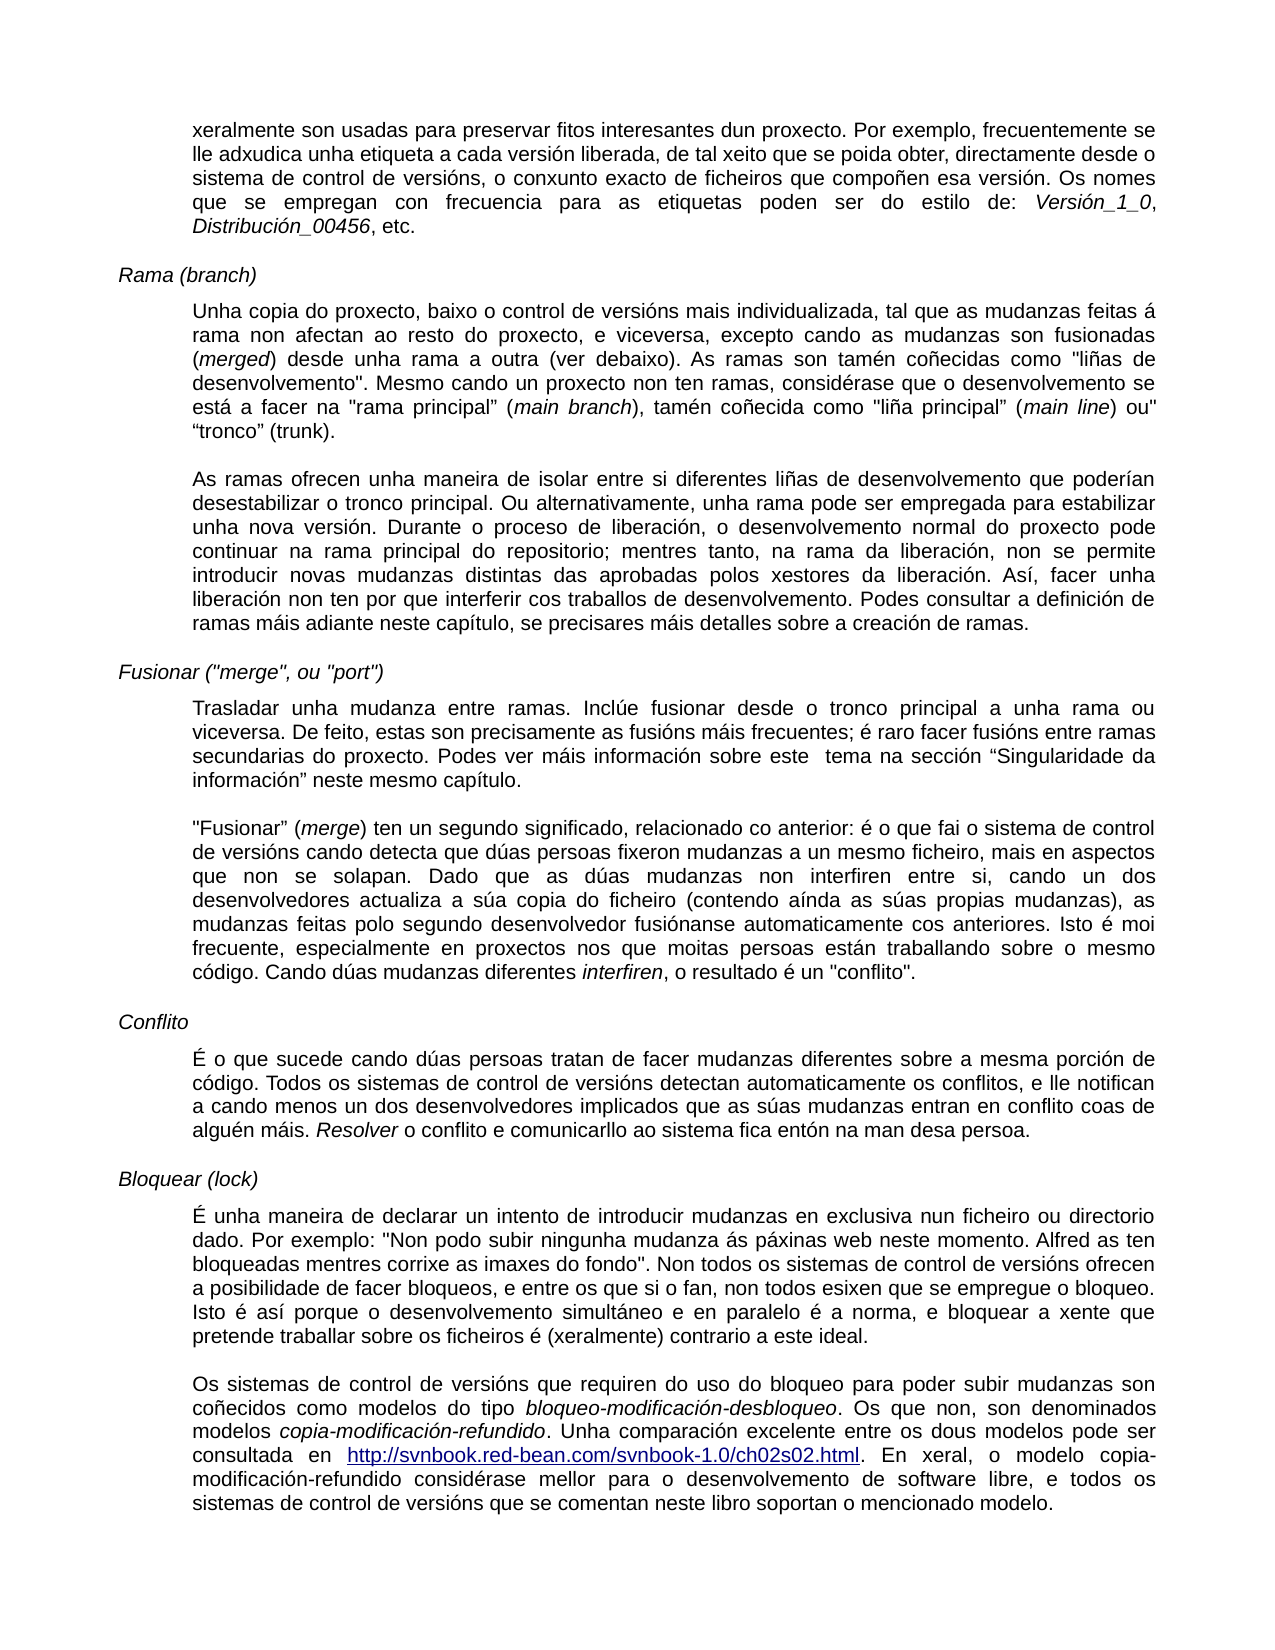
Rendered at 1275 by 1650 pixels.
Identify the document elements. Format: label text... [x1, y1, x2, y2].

subtitle Rama (branch) [118, 263, 1157, 287]
text Trasladar unha mudanza entre ramas. Inclúe fusionar desde o tronco principal a unha rama ou viceversa. De feito, estas son precisamente as fusións máis frecuentes; é raro facer fusións entre ramas secundarias do proxecto. Podes ver máis información sobre este tema na sección “Singularidade da información” neste mesmo capítulo. [192, 696, 1157, 792]
text Unha copia do proxecto, baixo o control de versións mais individualizada, tal que as mudanzas feitas á rama non afectan ao resto do proxecto, e viceversa, excepto cando as mudanzas son fusionadas (merged) desde unha rama a outra (ver debaixo). As ramas son tamén coñecidas como "liñas de desenvolvemento". Mesmo cando un proxecto non ten ramas, considérase que o desenvolvemento se está a facer na "rama principal” (main branch), tamén coñecida como "liña principal” (main line) ou" “tronco” (trunk). [192, 299, 1157, 443]
subtitle Fusionar ("merge", ou "port") [118, 660, 1157, 684]
subtitle Bloquear (lock) [118, 1167, 1157, 1191]
text "Fusionar” (merge) ten un segundo significado, relacionado co anterior: é o que fai o sistema de control de versións cando detecta que dúas persoas fixeron mudanzas a un mesmo ficheiro, mais en aspectos que non se solapan. Dado que as dúas mudanzas non interfiren entre si, cando un dos desenvolvedores actualiza a súa copia do ficheiro (contendo aínda as súas propias mudanzas), as mudanzas feitas polo segundo desenvolvedor fusiónanse automaticamente cos anteriores. Isto é moi frecuente, especialmente en proxectos nos que moitas persoas están traballando sobre o mesmo código. Cando dúas mudanzas diferentes interfiren, o resultado é un "conflito". [192, 816, 1157, 984]
text xeralmente son usadas para preservar fitos interesantes dun proxecto. Por exemplo, frecuentemente se lle adxudica unha etiqueta a cada versión liberada, de tal xeito que se poida obter, directamente desde o sistema de control de versións, o conxunto exacto de ficheiros que compoñen esa versión. Os nomes que se empregan con frecuencia para as etiquetas poden ser do estilo de: Versión_1_0, Distribución_00456, etc. [192, 118, 1157, 238]
text É o que sucede cando dúas persoas tratan de facer mudanzas diferentes sobre a mesma porción de código. Todos os sistemas de control de versións detectan automaticamente os conflitos, e lle notifican a cando menos un dos desenvolvedores implicados que as súas mudanzas entran en conflito coas de alguén máis. Resolver o conflito e comunicarllo ao sistema fica entón na man desa persoa. [192, 1046, 1157, 1142]
text É unha maneira de declarar un intento de introducir mudanzas en exclusiva nun ficheiro ou directorio dado. Por exemplo: "Non podo subir ningunha mudanza ás páxinas web neste momento. Alfred as ten bloqueadas mentres corrixe as imaxes do fondo". Non todos os sistemas de control de versións ofrecen a posibilidade de facer bloqueos, e entre os que si o fan, non todos esixen que se empregue o bloqueo. Isto é así porque o desenvolvemento simultáneo e en paralelo é a norma, e bloquear a xente que pretende traballar sobre os ficheiros é (xeralmente) contrario a este ideal. [192, 1204, 1157, 1347]
text As ramas ofrecen unha maneira de isolar entre si diferentes liñas de desenvolvemento que poderían desestabilizar o tronco principal. Ou alternativamente, unha rama pode ser empregada para estabilizar unha nova versión. Durante o proceso de liberación, o desenvolvemento normal do proxecto pode continuar na rama principal do repositorio; mentres tanto, na rama da liberación, non se permite introducir novas mudanzas distintas das aprobadas polos xestores da liberación. Así, facer unha liberación non ten por que interferir cos traballos de desenvolvemento. Podes consultar a definición de ramas máis adiante neste capítulo, se precisares máis detalles sobre a creación de ramas. [192, 467, 1157, 635]
subtitle Conflito [118, 1009, 1157, 1034]
text Os sistemas de control de versións que requiren do uso do bloqueo para poder subir mudanzas son coñecidos como modelos do tipo bloqueo-modificación-desbloqueo. Os que non, son denominados modelos copia-modificación-refundido. Unha comparación excelente entre os dous modelos pode ser consultada en http://svnbook.red-bean.com/svnbook-1.0/ch02s02.html. En xeral, o modelo copia-modificación-refundido considérase mellor para o desenvolvemento de software libre, e todos os sistemas de control de versións que se comentan neste libro soportan o mencionado modelo. [192, 1371, 1157, 1515]
